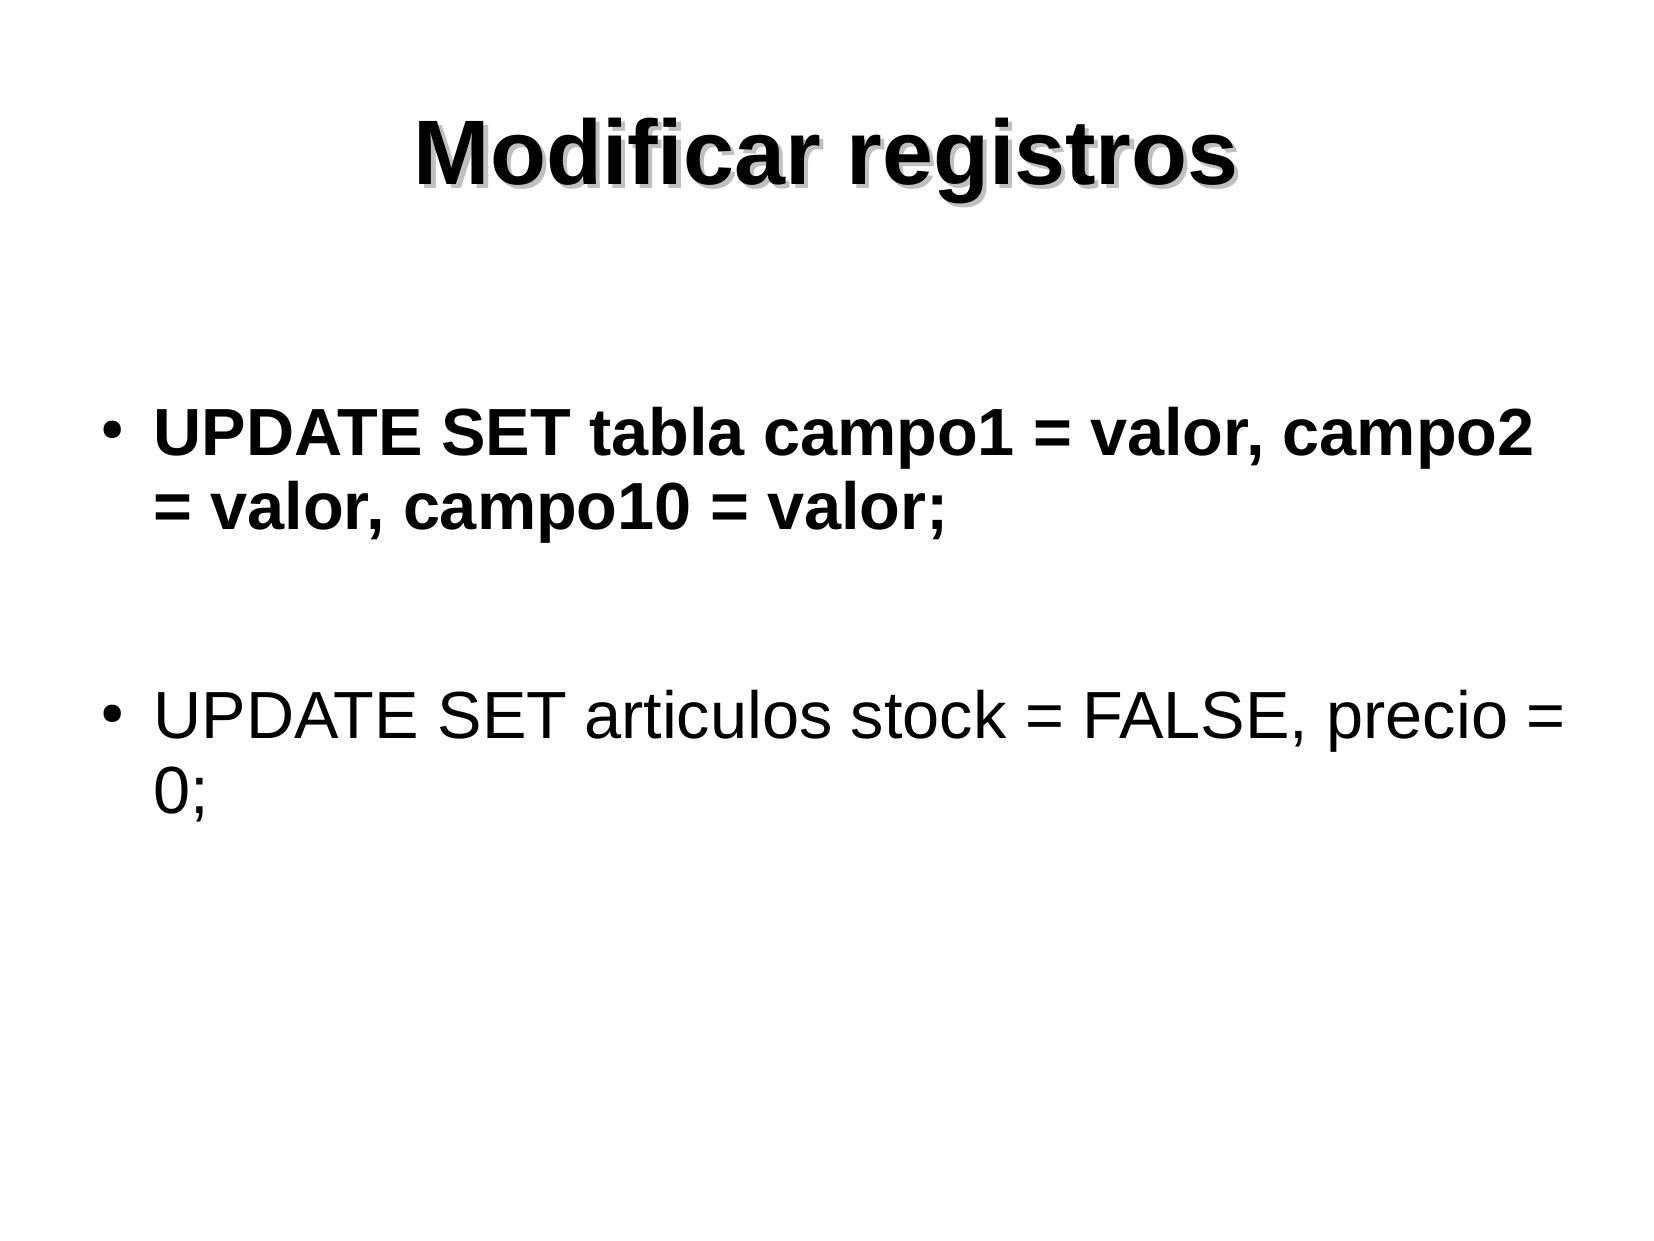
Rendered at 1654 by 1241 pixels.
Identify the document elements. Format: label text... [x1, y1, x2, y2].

title Modificar registros [82, 49, 1571, 257]
list UPDATE SET tabla campo1 = valor, campo2 = valor, campo10 = valor; UPDATE SET articulos stock = FALSE, precio = 0; [82, 290, 1571, 1010]
